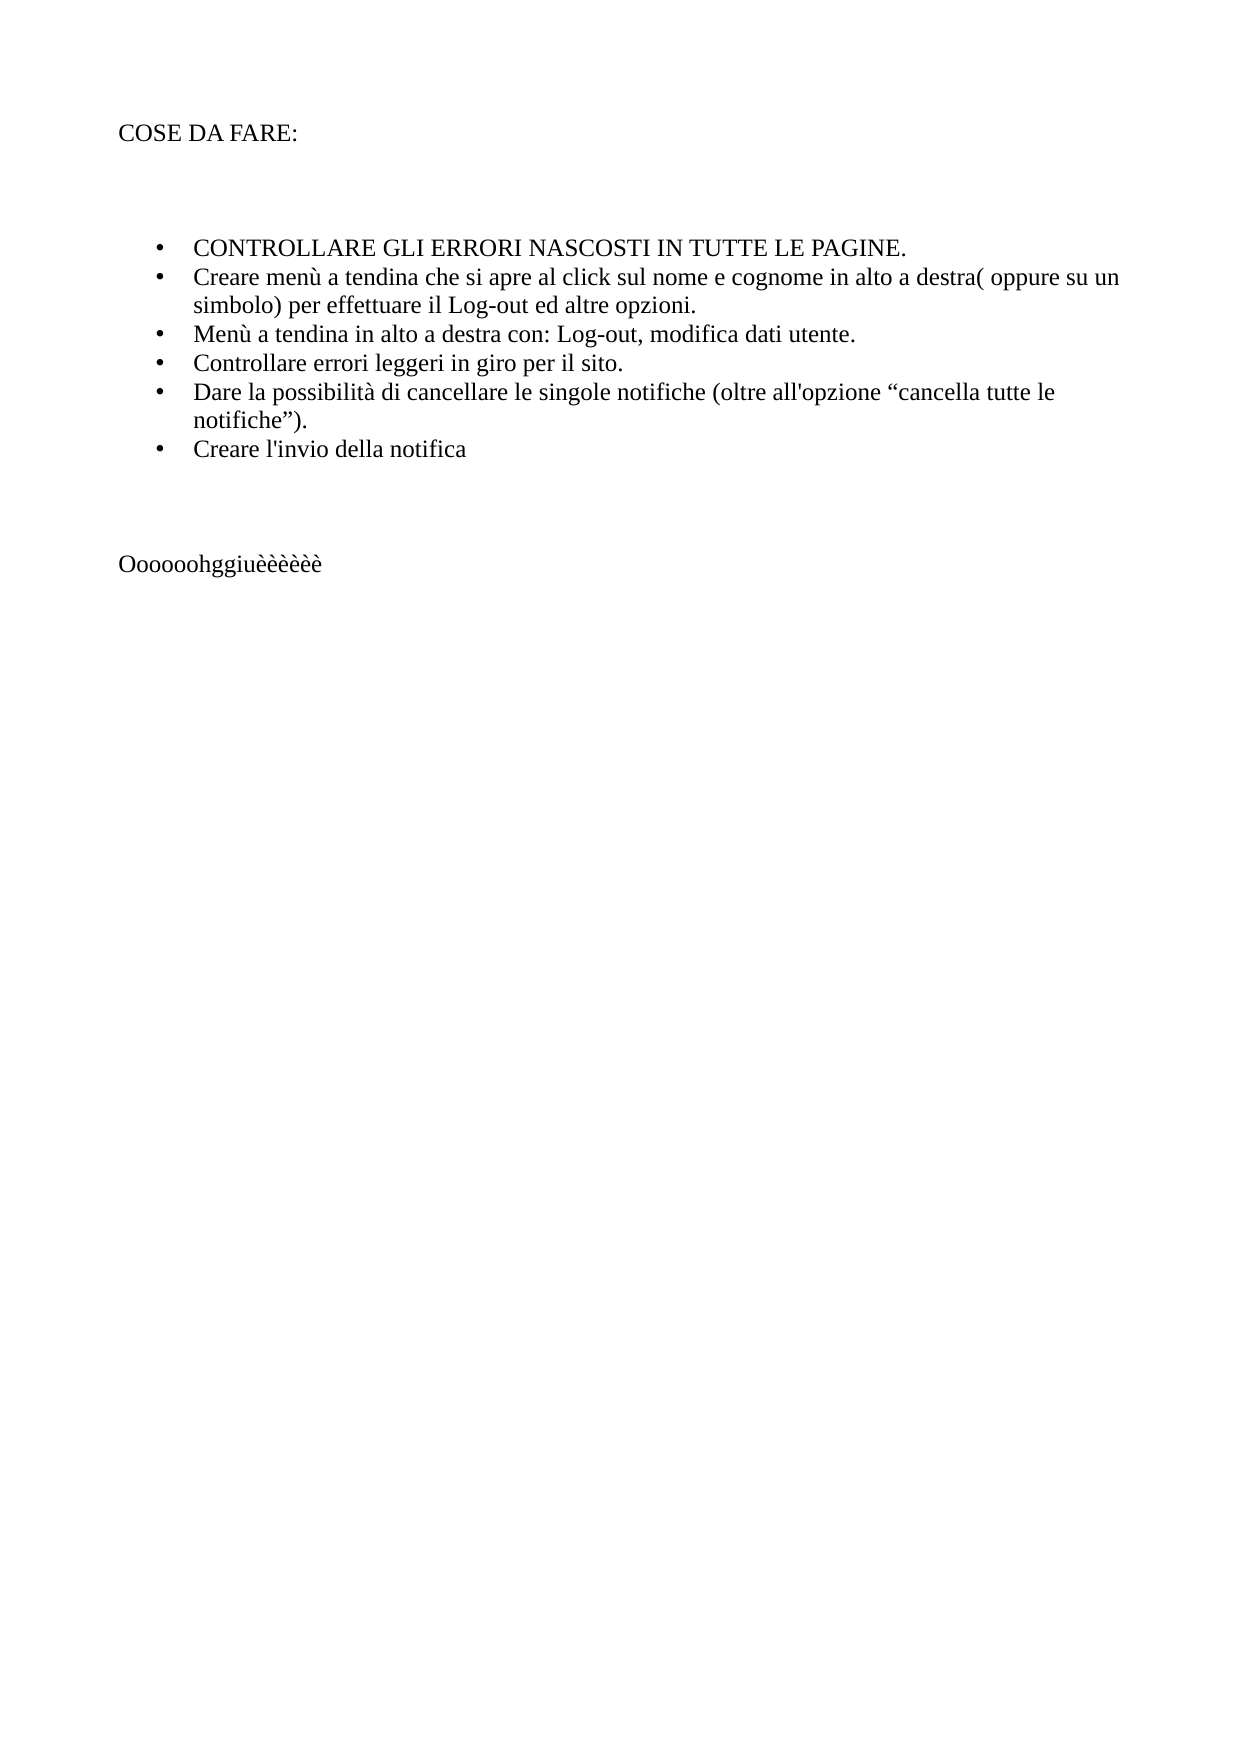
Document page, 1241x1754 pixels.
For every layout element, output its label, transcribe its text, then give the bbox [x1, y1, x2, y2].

list Menù a tendina in alto a destra con: Log-out, modifica dati utente. [156, 319, 1122, 348]
list Dare la possibilità di cancellare le singole notifiche (oltre all'opzione “cancella tutte le notifiche”). [156, 377, 1122, 434]
text COSE DA FARE: [118, 118, 1122, 147]
list Creare menù a tendina che si apre al click sul nome e cognome in alto a destra( oppure su un simbolo) per effettuare il Log-out ed altre opzioni. [156, 262, 1122, 319]
text Oooooohggiuèèèèèè [118, 549, 1122, 578]
list Creare l'invio della notifica [156, 434, 1122, 463]
list Controllare errori leggeri in giro per il sito. [156, 348, 1122, 377]
list CONTROLLARE GLI ERRORI NASCOSTI IN TUTTE LE PAGINE. [156, 233, 1122, 262]
